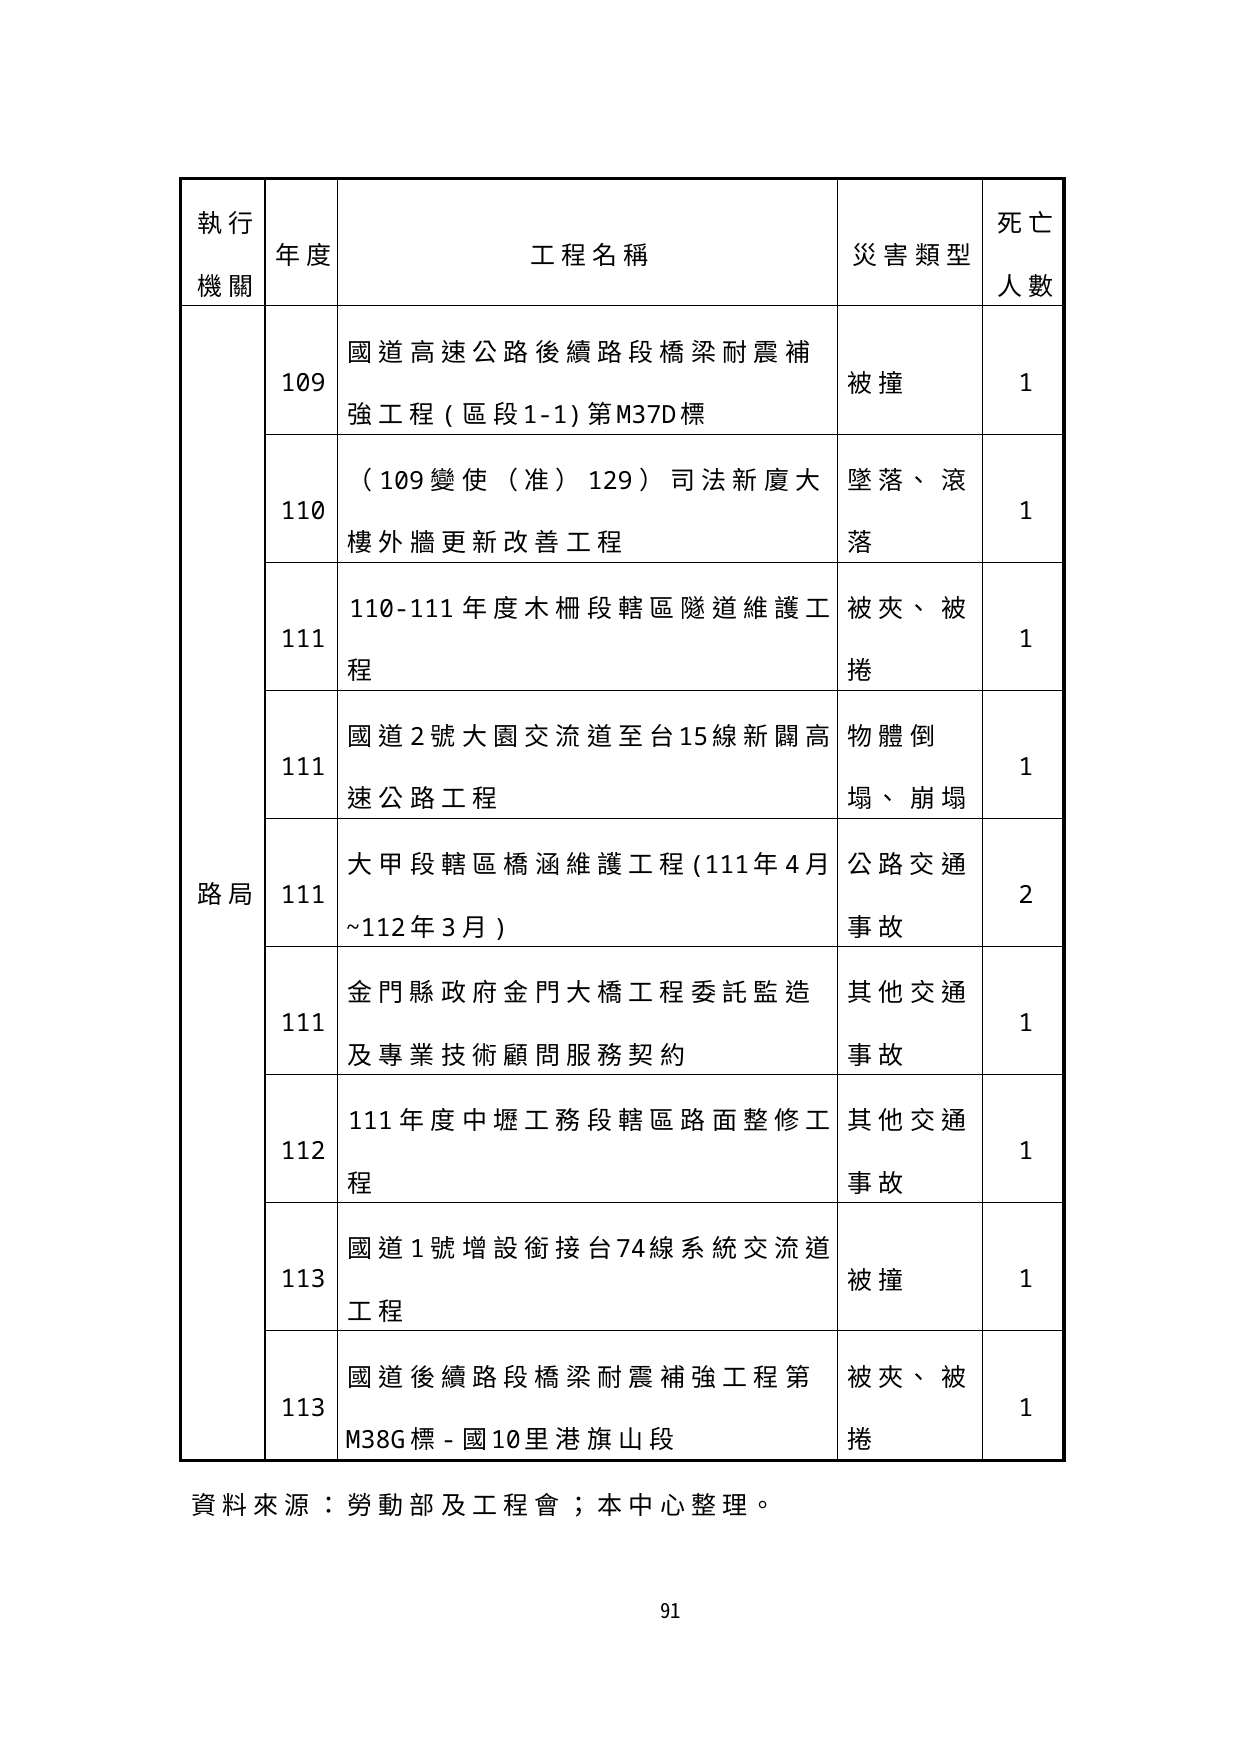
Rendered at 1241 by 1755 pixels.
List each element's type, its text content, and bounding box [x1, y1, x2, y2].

table_cell 112 [266, 1075, 337, 1202]
table_cell 111 [266, 691, 337, 818]
table_cell 被撞 [838, 1203, 982, 1330]
table_cell 國道高速公路後續路段橋梁耐震補強工程(區段1-1)第M37D標 [338, 306, 837, 433]
table_cell 其他交通事故 [838, 947, 982, 1074]
table_cell 國道後續路段橋梁耐震補強工程第M38G標-國10里港旗山段 [338, 1331, 837, 1458]
table_cell 墜落、滾落 [838, 435, 982, 562]
table_cell 公路交通事故 [838, 819, 982, 946]
table_cell 1 [983, 306, 1062, 433]
table_cell 1 [983, 1331, 1062, 1458]
table_cell 111 [266, 563, 337, 690]
table_cell 1 [983, 1203, 1062, 1330]
table_cell 113 [266, 1331, 337, 1458]
table_header 災害類型 [838, 180, 982, 305]
table_cell 被撞 [838, 306, 982, 433]
table_cell 110 [266, 435, 337, 562]
table_cell 其他交通事故 [838, 1075, 982, 1202]
table_cell 金門縣政府金門大橋工程委託監造及專業技術顧問服務契約 [338, 947, 837, 1074]
table_cell 1 [983, 1075, 1062, 1202]
table_cell 113 [266, 1203, 337, 1330]
table_cell 1 [983, 435, 1062, 562]
table_cell 111 [266, 947, 337, 1074]
table_cell 國道2號大園交流道至台15線新闢高速公路工程 [338, 691, 837, 818]
text 資料來源：勞動部及工程會；本中心整理。 [180, 1462, 1063, 1524]
table_header 執行 機關 [182, 180, 264, 305]
table_cell 111 [266, 819, 337, 946]
table_cell 1 [983, 947, 1062, 1074]
table_cell 2 [983, 819, 1062, 946]
table_cell 大甲段轄區橋涵維護工程(111年4月~112年3月) [338, 819, 837, 946]
table_cell 109 [266, 306, 337, 433]
table_cell 110-111年度木柵段轄區隧道維護工程 [338, 563, 837, 690]
table_cell （109變使（准）129）司法新廈大樓外牆更新改善工程 [338, 435, 837, 562]
table_cell 1 [983, 563, 1062, 690]
table_cell 1 [983, 691, 1062, 818]
table_cell 被夾、被捲 [838, 563, 982, 690]
table_cell 國道1號增設銜接台74線系統交流道工程 [338, 1203, 837, 1330]
table_cell 路局 [182, 306, 264, 1458]
table_cell 被夾、被捲 [838, 1331, 982, 1458]
table_header 死亡 人數 [983, 180, 1062, 305]
table_header 年度 [266, 180, 337, 305]
table_cell 物體倒塌、崩塌 [838, 691, 982, 818]
table_cell 111年度中壢工務段轄區路面整修工程 [338, 1075, 837, 1202]
table_header 工程名稱 [338, 180, 837, 305]
